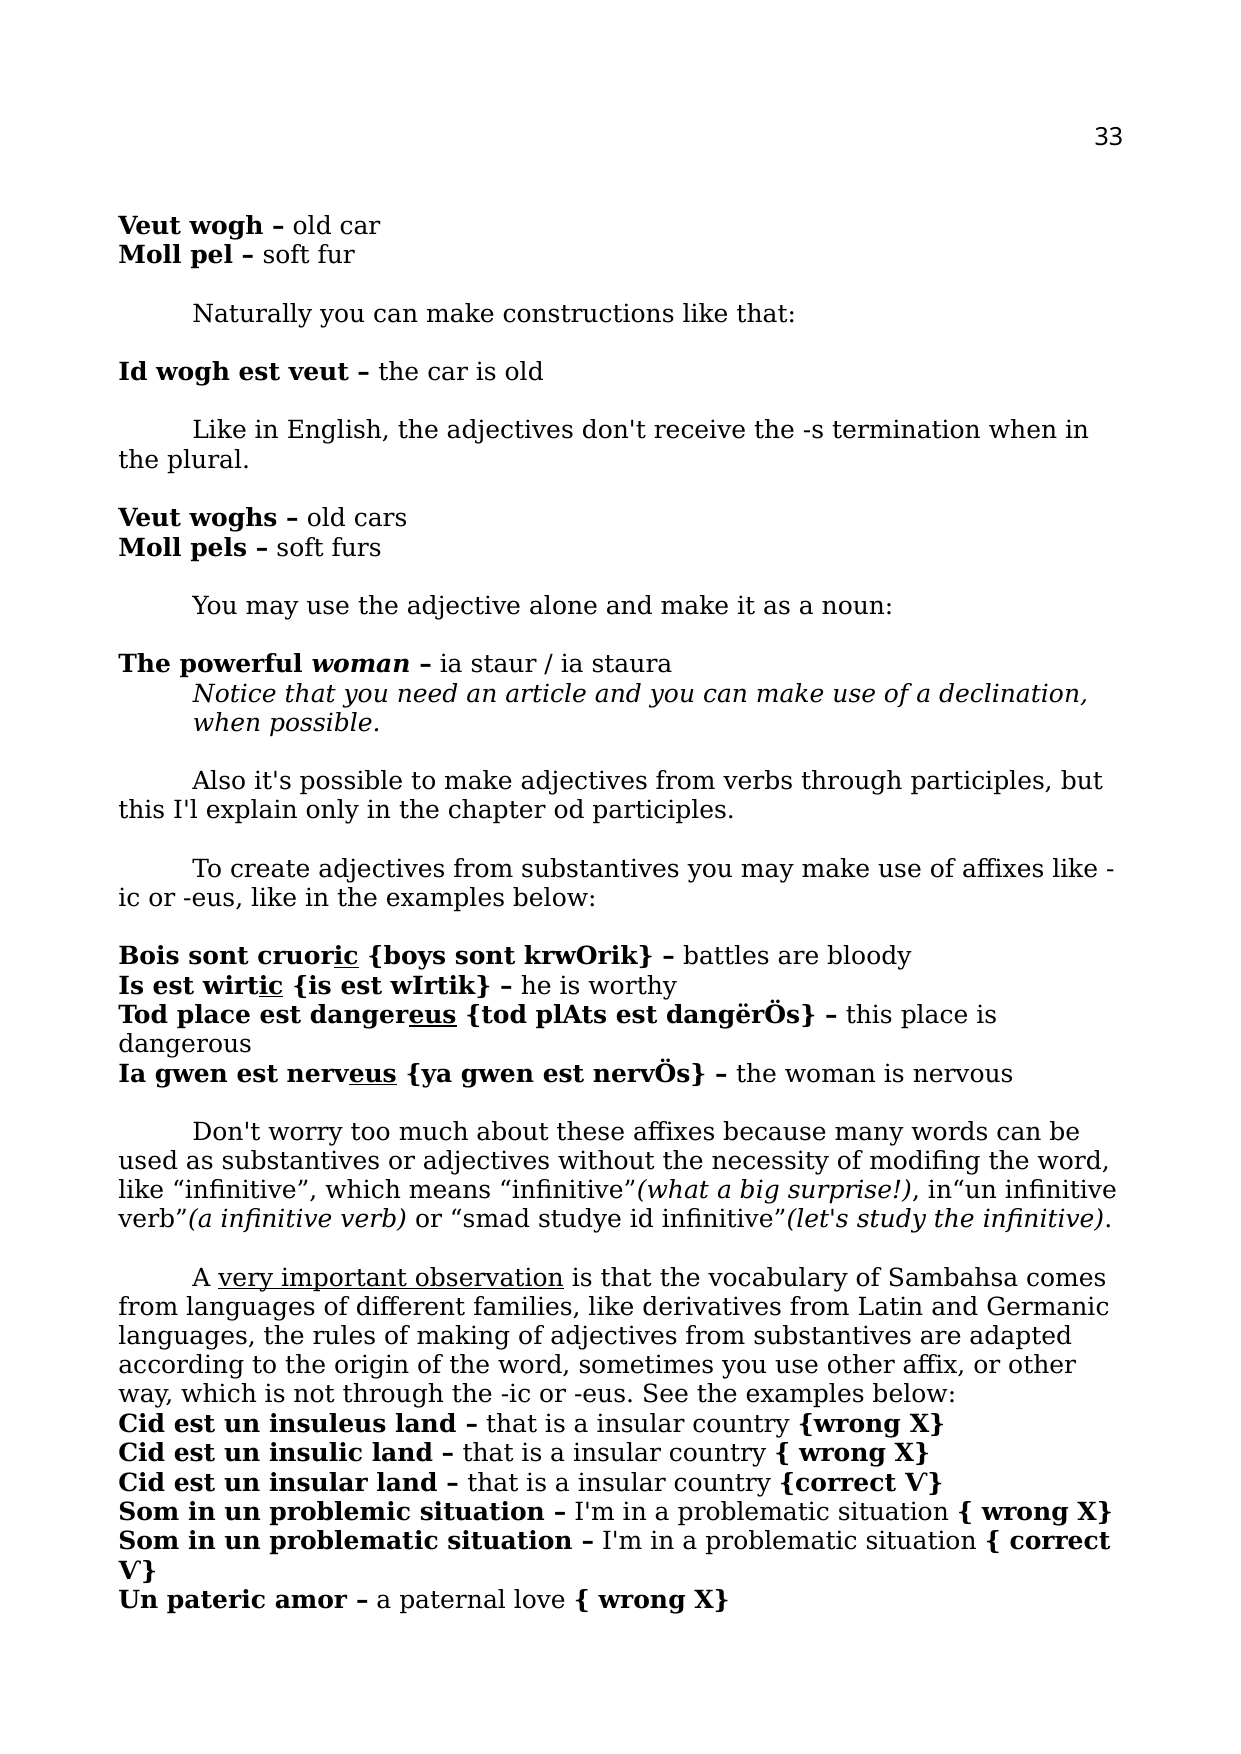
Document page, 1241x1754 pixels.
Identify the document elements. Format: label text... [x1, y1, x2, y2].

text Som in un problematic situation – I'm in a problematic situation { correct Ѵ} [118, 1526, 1123, 1585]
text Un pateric amor – a paternal love { wrong X} [118, 1585, 1123, 1614]
text Moll pels – soft furs [118, 532, 1123, 562]
text Cid est un insulic land – that is a insular country { wrong X} [118, 1438, 1123, 1467]
text Also it's possible to make adjectives from verbs through participles, but this I'l explain only in the chapter od participles. [118, 766, 1123, 824]
text Veut wogh – old car [118, 211, 1123, 240]
text Cid est un insuleus land – that is a insular country {wrong X} [118, 1409, 1123, 1438]
text Bois sont cruoric {boys sont krwOrik} – battles are bloody [118, 941, 1123, 971]
text Moll pel – soft fur [118, 240, 1123, 269]
text A very important observation is that the vocabulary of Sambahsa comes from languages of different families, like derivatives from Latin and Germanic languages, the rules of making of adjectives from substantives are adapted according to the origin of the word, sometimes you use other affix, or other way, which is not through the -ic or -eus. See the examples below: [118, 1263, 1123, 1409]
text Tod place est dangereus {tod plAts est dangërÖs} – this place is dangerous [118, 1000, 1123, 1058]
text Cid est un insular land – that is a insular country {correct Ѵ} [118, 1467, 1123, 1497]
text Som in un problemic situation – I'm in a problematic situation { wrong X} [118, 1497, 1123, 1526]
text Ia gwen est nerveus {ya gwen est nervÖs} – the woman is nervous [118, 1058, 1123, 1088]
text The powerful woman – ia staur / ia staura [118, 649, 1123, 679]
text Don't worry too much about these affixes because many words can be used as substantives or adjectives without the necessity of modifing the word, like “infinitive”, which means “infinitive”(what a big surprise!), in“un infinitive verb”(a infinitive verb) or “smad studye id infinitive”(let's study the infinitive). [118, 1117, 1123, 1234]
text You may use the adjective alone and make it as a noun: [118, 591, 1123, 620]
text To create adjectives from substantives you may make use of affixes like -ic or -eus, like in the examples below: [118, 854, 1123, 912]
text Id wogh est veut – the car is old [118, 357, 1123, 386]
text Is est wirtic {is est wIrtik} – he is worthy [118, 971, 1123, 1000]
text Like in English, the adjectives don't receive the -s termination when in the plural. [118, 416, 1123, 474]
text Naturally you can make constructions like that: [118, 299, 1123, 328]
text Veut woghs – old cars [118, 503, 1123, 532]
text Notice that you need an article and you can make use of a declination, when possible. [193, 679, 1123, 737]
